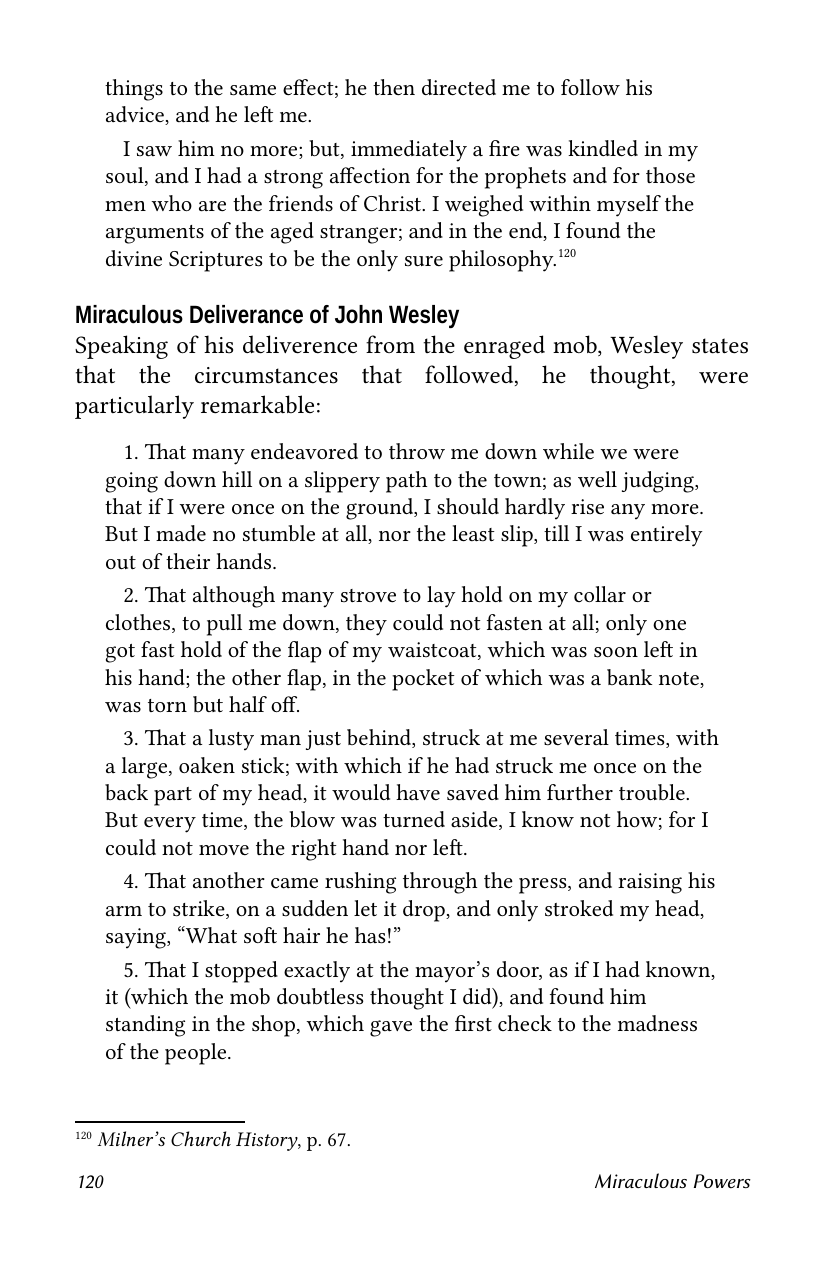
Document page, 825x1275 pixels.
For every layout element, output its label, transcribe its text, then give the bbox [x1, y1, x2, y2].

text 2. That although many strove to lay hold on my collar or clothes, to pull me down, they could not fasten at all; only one got fast hold of the flap of my waistcoat, which was soon left in his hand; the other flap, in the pocket of which was a bank note, was torn but half off. [105, 582, 720, 718]
text 5. That I stopped exactly at the mayor’s door, as if I had known, it (which the mob doubtless thought I did), and found him standing in the shop, which gave the first check to the madness of the people. [105, 956, 720, 1065]
text 4. That another came rushing through the press, and raising his arm to strike, on a sudden let it drop, and only stroked my head, saying, “What soft hair he has!” [105, 868, 720, 949]
text Milner’s Church History, p. 67. [75, 1128, 750, 1152]
text 3. That a lusty man just behind, struck at me several times, with a large, oaken stick; with which if he had struck me once on the back part of my head, it would have saved him further trouble. But every time, the blow was turned aside, I know not how; for I could not move the right hand nor left. [105, 725, 720, 861]
subtitle Miraculous Deliverance of John Wesley [75, 300, 750, 328]
text Speaking of his deliverence from the enraged mob, Wesley states that the circumstances that followed, he thought, were particularly remarkable: [75, 331, 750, 420]
text I saw him no more; but, immediately a fire was kindled in my soul, and I had a strong affection for the prophets and for those men who are the friends of Christ. I weighed within myself the arguments of the aged stranger; and in the end, I found the divine Scriptures to be the only sure philosophy. [105, 136, 720, 272]
text things to the same effect; he then directed me to follow his advice, and he left me. [105, 75, 720, 128]
text 1. That many endeavored to throw me down while we were going down hill on a slippery path to the town; as well judging, that if I were once on the ground, I should hardly rise any more. But I made no stumble at all, nor the least slip, till I was entirely out of their hands. [105, 439, 720, 575]
